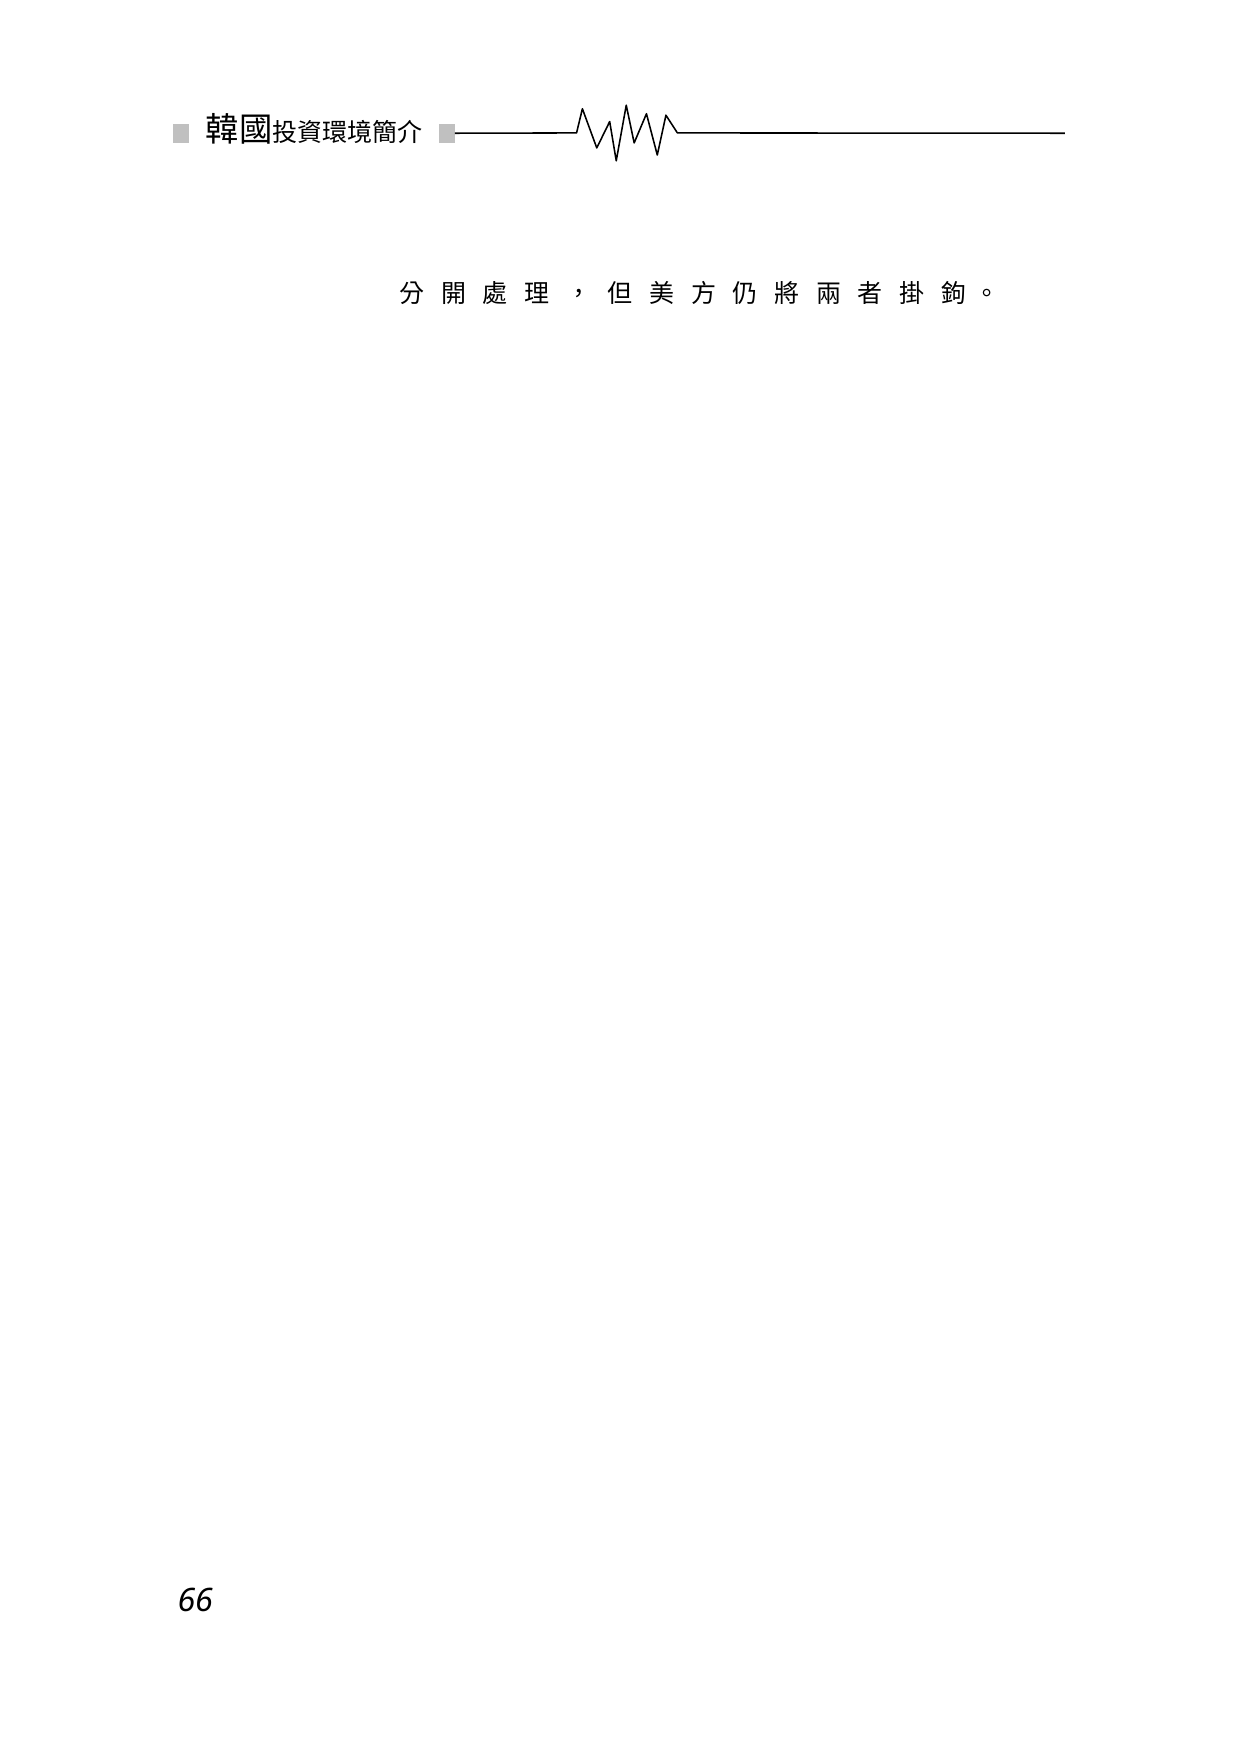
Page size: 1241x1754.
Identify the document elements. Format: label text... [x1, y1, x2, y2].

text 分開處理，但美方仍將兩者掛鉤。 [367, 250, 1058, 313]
